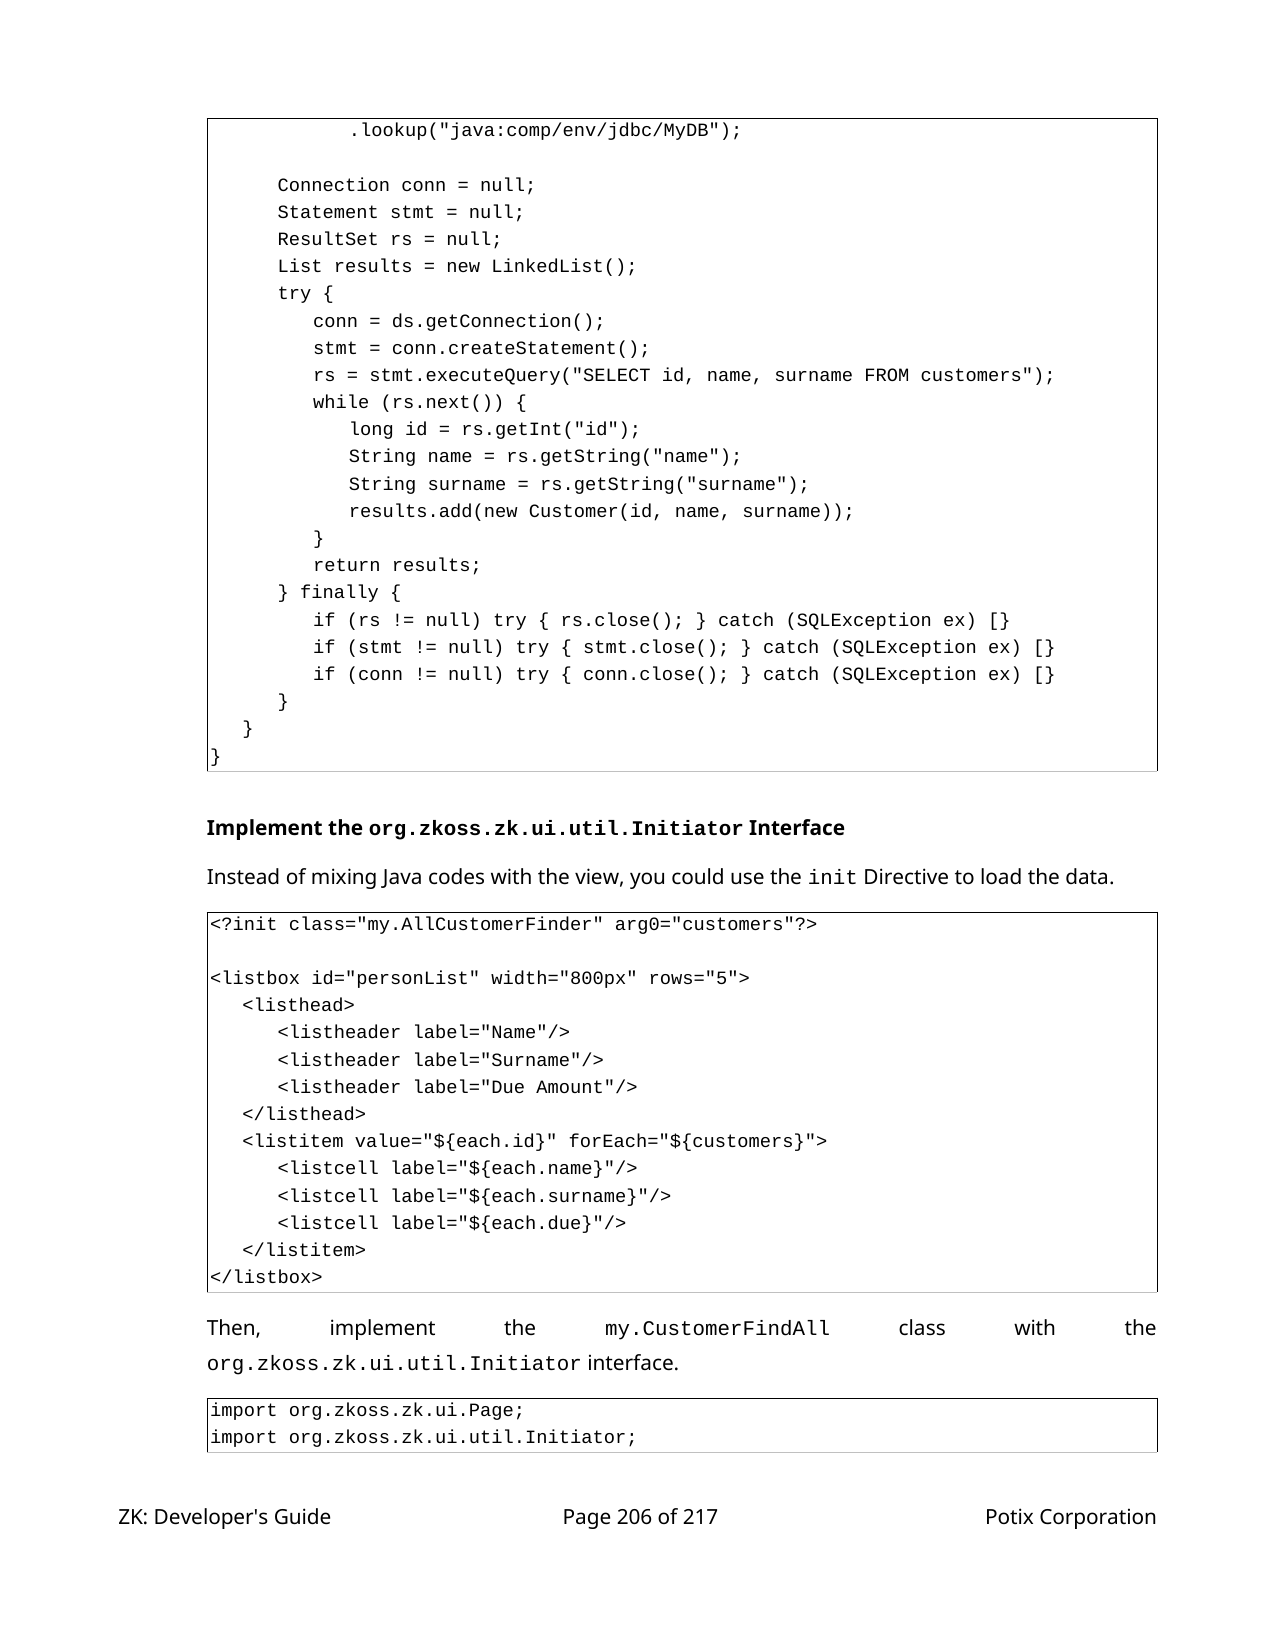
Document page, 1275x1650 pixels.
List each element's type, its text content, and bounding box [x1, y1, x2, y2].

text } finally { [208, 580, 1157, 604]
text while (rs.next()) { [208, 390, 1157, 414]
text Connection conn = null; [208, 172, 1157, 197]
text import org.zkoss.zk.ui.Page; [208, 1399, 1157, 1422]
text <listhead> [208, 993, 1157, 1017]
text <listheader label="Name"/> [208, 1020, 1157, 1044]
text </listbox> [208, 1265, 1157, 1292]
text String surname = rs.getString("surname"); [208, 472, 1157, 496]
text import org.zkoss.zk.ui.util.Initiator; [208, 1425, 1157, 1452]
text long id = rs.getInt("id"); [208, 417, 1157, 441]
text if (rs != null) try { rs.close(); } catch (SQLException ex) [} [208, 607, 1157, 632]
text rs = stmt.executeQuery("SELECT id, name, surname FROM customers"); [208, 363, 1157, 387]
text Instead of mixing Java codes with the view, you could use the init Directive to load the data. [207, 862, 1157, 891]
text <listitem value="${each.id}" forEach="${customers}"> [208, 1129, 1157, 1153]
text Then, implement the my.CustomerFindAll class with the org.zkoss.zk.ui.util.Initiator interface. [207, 1313, 1157, 1377]
text conn = ds.getConnection(); [208, 308, 1157, 333]
text } [208, 689, 1157, 713]
text <listheader label="Due Amount"/> [208, 1075, 1157, 1099]
text String name = rs.getString("name"); [208, 444, 1157, 469]
text } [208, 526, 1157, 550]
text <?init class="my.AllCustomerFinder" arg0="customers"?> [208, 913, 1157, 936]
text </listitem> [208, 1238, 1157, 1262]
text ResultSet rs = null; [208, 227, 1157, 251]
text return results; [208, 553, 1157, 577]
text results.add(new Customer(id, name, surname)); [208, 499, 1157, 523]
text if (conn != null) try { conn.close(); } catch (SQLException ex) [} [208, 662, 1157, 686]
text List results = new LinkedList(); [208, 254, 1157, 278]
text } [208, 743, 1157, 771]
text <listcell label="${each.name}"/> [208, 1156, 1157, 1181]
text stmt = conn.createStatement(); [208, 336, 1157, 360]
text if (stmt != null) try { stmt.close(); } catch (SQLException ex) [} [208, 635, 1157, 659]
text <listcell label="${each.due}"/> [208, 1211, 1157, 1235]
subtitle Implement the org.zkoss.zk.ui.util.Initiator Interface [207, 813, 1157, 842]
text Statement stmt = null; [208, 200, 1157, 224]
text try { [208, 281, 1157, 306]
text <listbox id="personList" width="800px" rows="5"> [208, 966, 1157, 990]
text } [208, 716, 1157, 741]
text <listheader label="Surname"/> [208, 1047, 1157, 1072]
text </listhead> [208, 1102, 1157, 1126]
text <listcell label="${each.surname}"/> [208, 1183, 1157, 1208]
text .lookup("java:comp/env/jdbc/MyDB"); [208, 119, 1157, 142]
